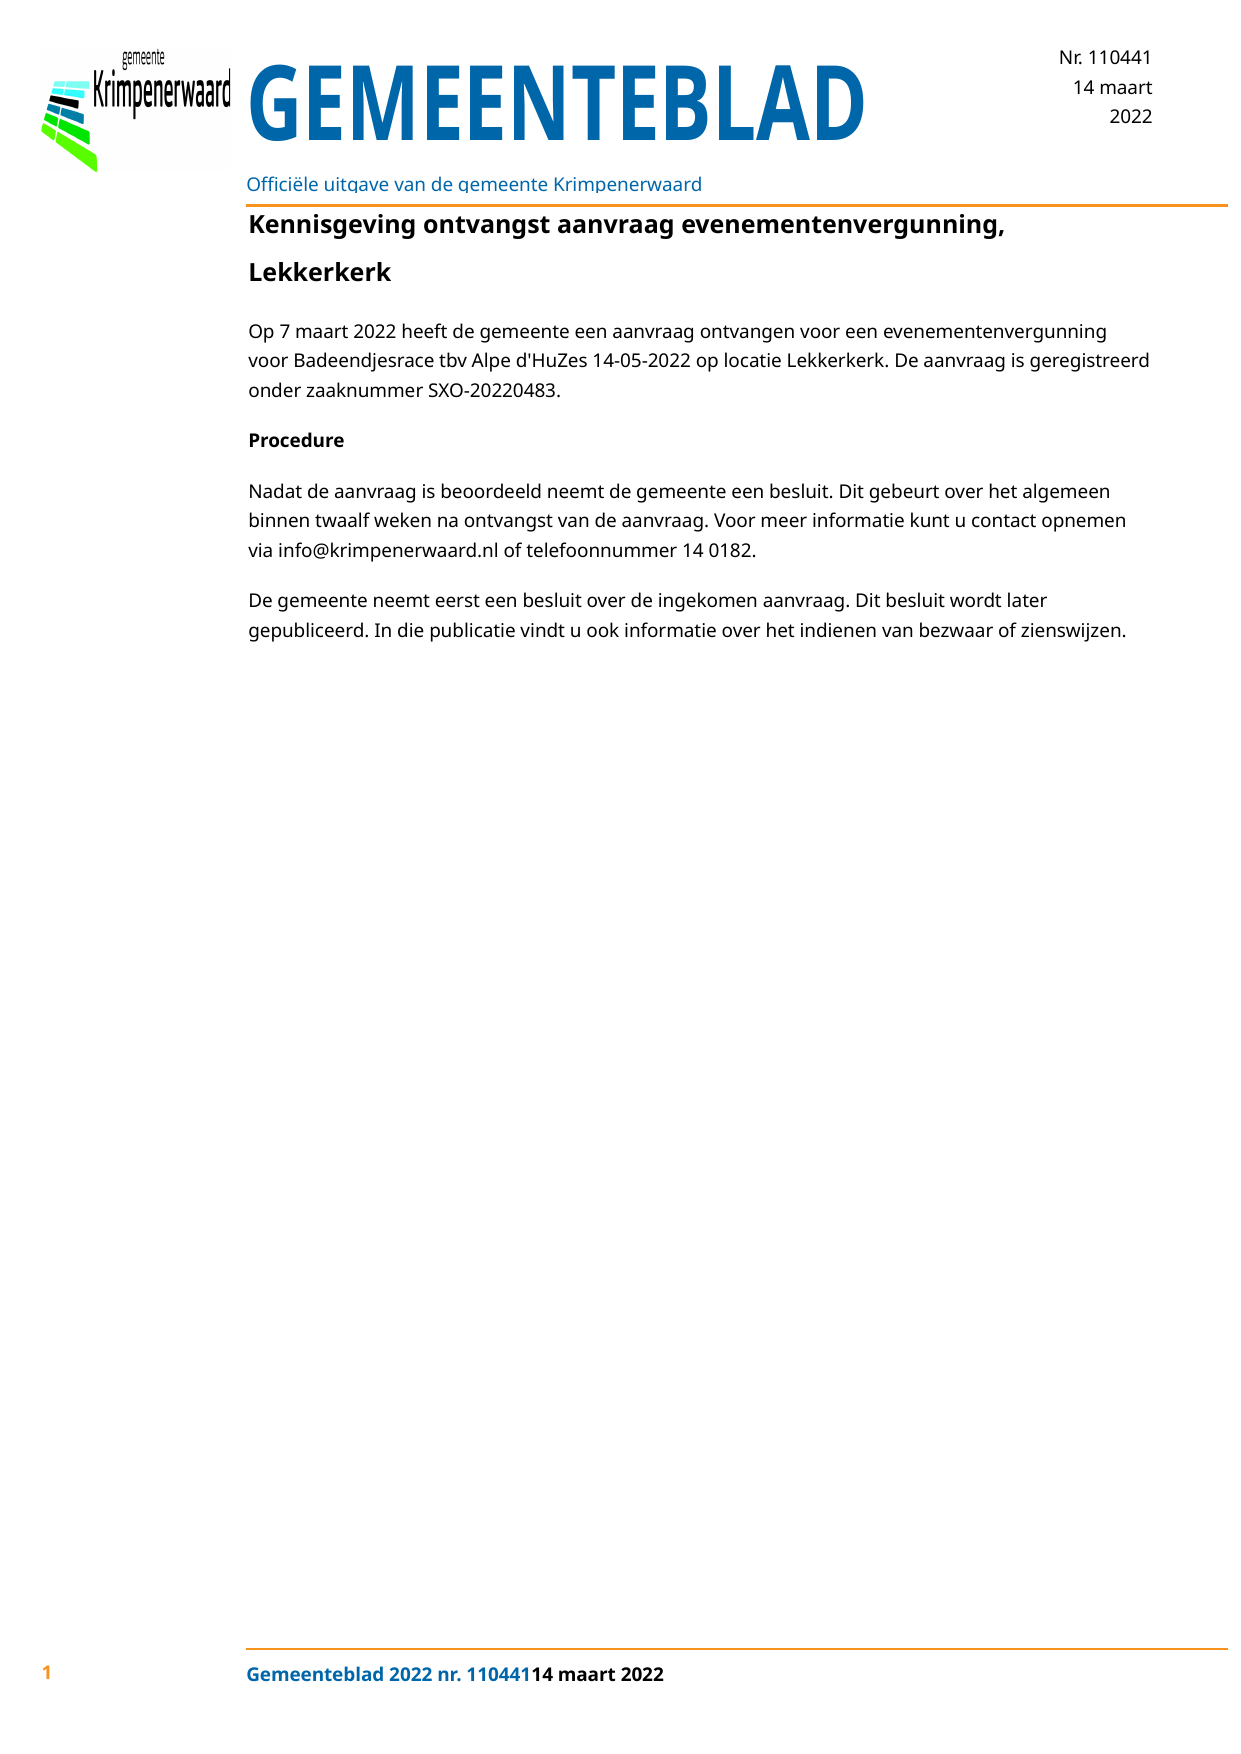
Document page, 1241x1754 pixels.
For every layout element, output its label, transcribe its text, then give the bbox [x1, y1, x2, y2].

text Op 7 maart 2022 heeft de gemeente een aanvraag ontvangen voor een evenementenvergunning voor Badeendjesrace tbv Alpe d'HuZes 14-05-2022 op locatie Lekkerkerk. De aanvraag is geregistreerd onder zaaknummer SXO-20220483. [248, 318, 1152, 403]
text De gemeente neemt eerst een besluit over de ingekomen aanvraag. Dit besluit wordt later gepubliceerd. In die publicatie vindt u ook informatie over het indienen van bezwaar of zienswijzen. [248, 587, 1152, 643]
text Nadat de aanvraag is beoordeeld neemt de gemeente een besluit. Dit gebeurt over het algemeen binnen twaalf weken na ontvangst van de aanvraag. Voor meer informatie kunt u contact opnemen via info@krimpenerwaard.nl of telefoonnummer 14 0182. [248, 478, 1152, 563]
picture [41, 47, 231, 172]
text Kennisgeving ontvangst aanvraag evenementenvergunning, Lekkerkerk [248, 207, 1152, 288]
text Procedure [248, 427, 1152, 453]
